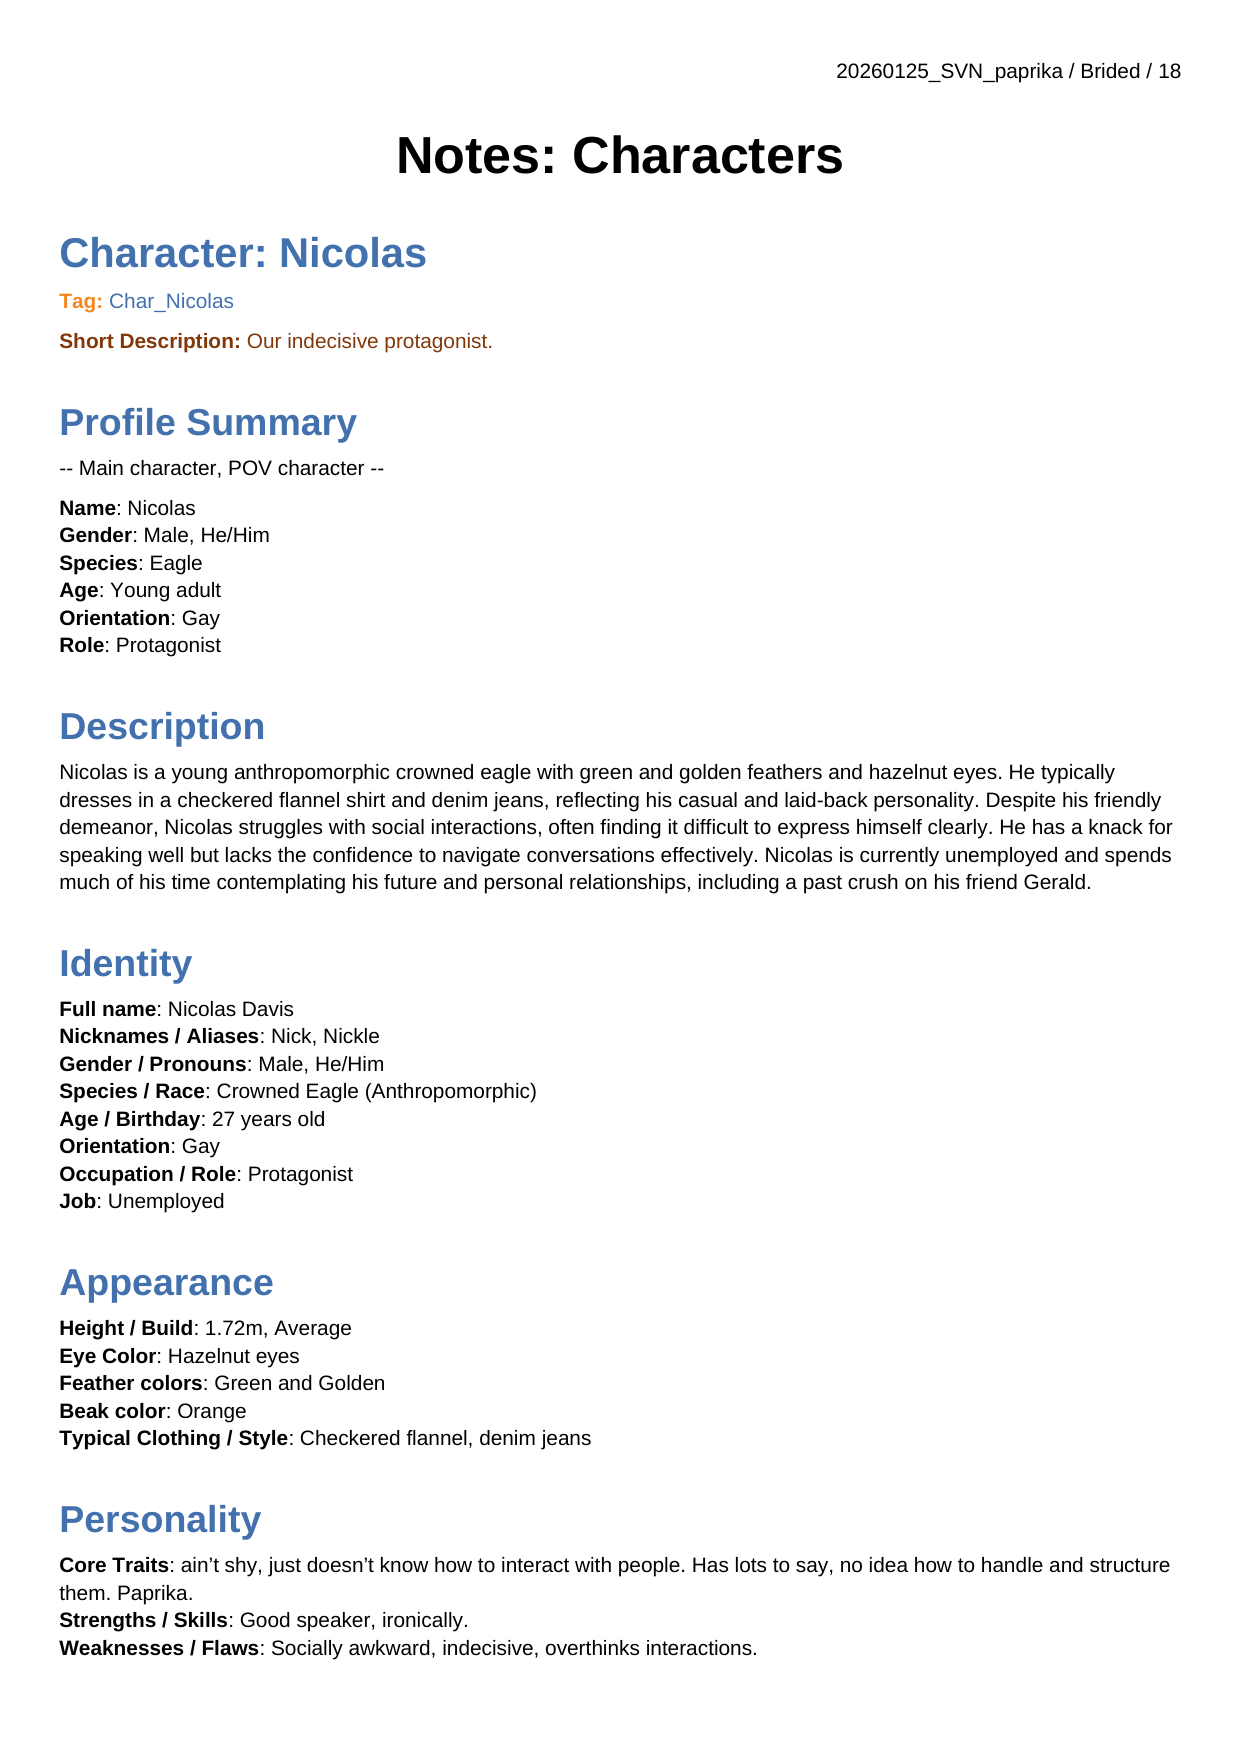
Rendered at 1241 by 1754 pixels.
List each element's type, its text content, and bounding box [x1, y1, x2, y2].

title Notes: Characters [59, 125, 1181, 184]
subtitle Description [59, 704, 1181, 747]
text Tag: Char_Nicolas [59, 289, 1181, 313]
subtitle Appearance [59, 1261, 1181, 1304]
text Core Traits: ain’t shy, just doesn’t know how to interact with people. Has lots to say, no idea how to handle and structure them. Paprika. Strengths / Skills: Good speaker, ironically. Weaknesses / Flaws: Socially awkward, indecisive, overthinks interactions. [59, 1553, 1181, 1659]
subtitle Identity [59, 941, 1181, 984]
subtitle Character: Nicolas [59, 228, 1181, 276]
subtitle Personality [59, 1497, 1181, 1541]
text -- Main character, POV character -- [59, 456, 1181, 479]
text Name: Nicolas Gender: Male, He/Him Species: Eagle Age: Young adult Orientation: Gay Role: Protagonist [59, 496, 1181, 657]
text Short Description: Our indecisive protagonist. [59, 329, 1181, 353]
text Height / Build: 1.72m, Average Eye Color: Hazelnut eyes Feather colors: Green and Golden Beak color: Orange Typical Clothing / Style: Checkered flannel, denim jeans [59, 1316, 1181, 1450]
subtitle Profile Summary [59, 400, 1181, 443]
text Nicolas is a young anthropomorphic crowned eagle with green and golden feathers and hazelnut eyes. He typically dresses in a checkered flannel shirt and denim jeans, reflecting his casual and laid-back personality. Despite his friendly demeanor, Nicolas struggles with social interactions, often finding it difficult to express himself clearly. He has a knack for speaking well but lacks the confidence to navigate conversations effectively. Nicolas is currently unemployed and spends much of his time contemplating his future and personal relationships, including a past crush on his friend Gerald. [59, 760, 1181, 894]
text Full name: Nicolas Davis Nicknames / Aliases: Nick, Nickle Gender / Pronouns: Male, He/Him Species / Race: Crowned Eagle (Anthropomorphic) Age / Birthday: 27 years old Orientation: Gay Occupation / Role: Protagonist Job: Unemployed [59, 997, 1181, 1213]
